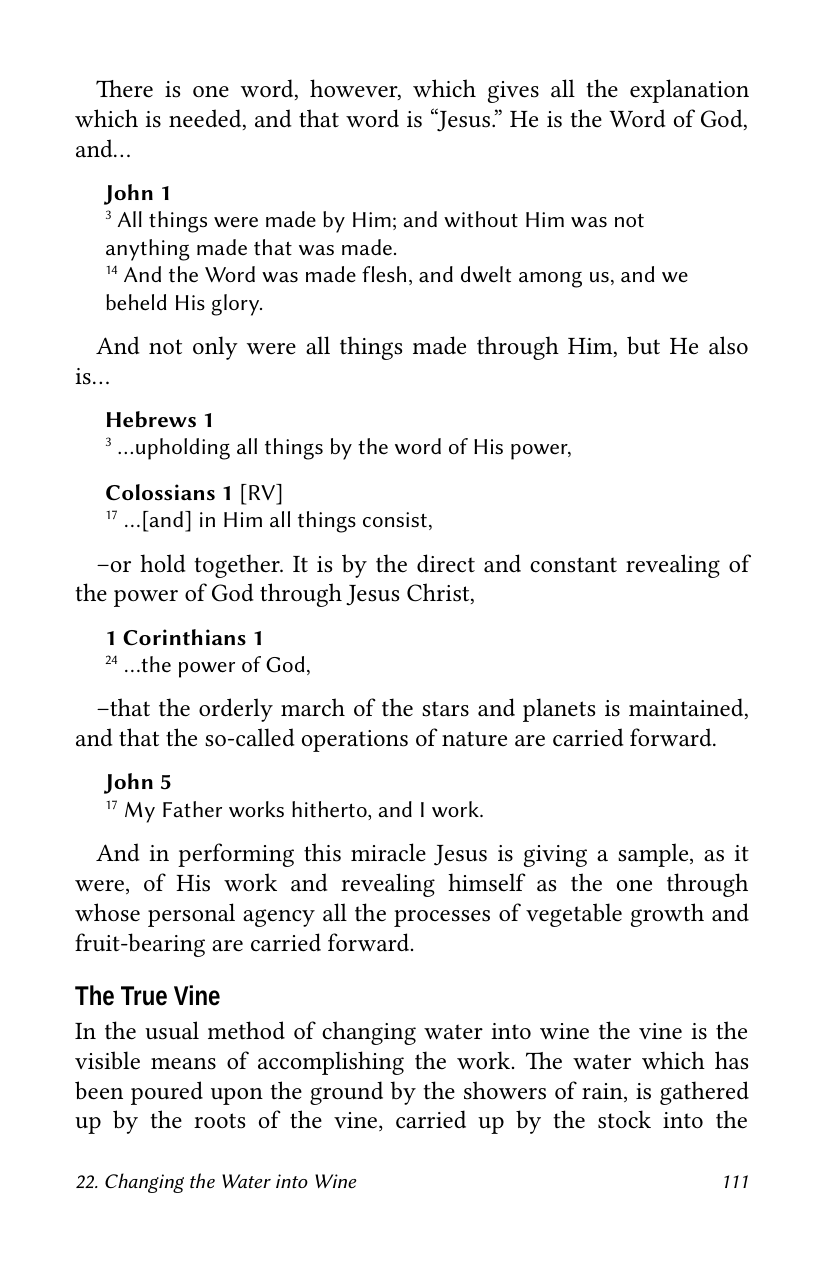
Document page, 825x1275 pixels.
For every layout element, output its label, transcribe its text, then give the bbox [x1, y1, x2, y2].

text Colossians 1 [RV] [105, 479, 750, 506]
text John 1 [105, 180, 750, 206]
text –or hold together. It is by the direct and constant revealing of the power of God through Jesus Christ, [75, 549, 750, 608]
text 3 All things were made by Him; and without Him was not anything made that was made. [105, 207, 720, 261]
subtitle The True Vine [75, 980, 750, 1011]
text John 5 [105, 769, 750, 795]
text 17 ...[and] in Him all things consist, [105, 507, 720, 533]
text 1 Corinthians 1 [105, 624, 750, 651]
text And not only were all things made through Him, but He also is... [75, 332, 750, 390]
text Hebrews 1 [105, 407, 750, 433]
text And in performing this miracle Jesus is giving a sample, as it were, of His work and revealing himself as the one through whose personal agency all the processes of vegetable growth and fruit-bearing are carried forward. [75, 839, 750, 957]
text There is one word, however, which gives all the explanation which is needed, and that word is “Jesus.” He is the Word of God, and... [75, 75, 750, 163]
text 3 ...upholding all things by the word of His power, [105, 434, 720, 460]
text 24 ...the power of God, [105, 652, 720, 678]
text –that the orderly march of the stars and planets is maintained, and that the so-called operations of nature are carried forward. [75, 694, 750, 753]
text 17 My Father works hitherto, and I work. [105, 797, 720, 823]
text 14 And the Word was made flesh, and dwelt among us, and we beheld His glory. [105, 262, 720, 316]
text In the usual method of changing water into wine the vine is the visible means of accomplishing the work. The water which has been poured upon the ground by the showers of rain, is gathered up by the roots of the vine, carried up by the stock into the [75, 1017, 750, 1135]
